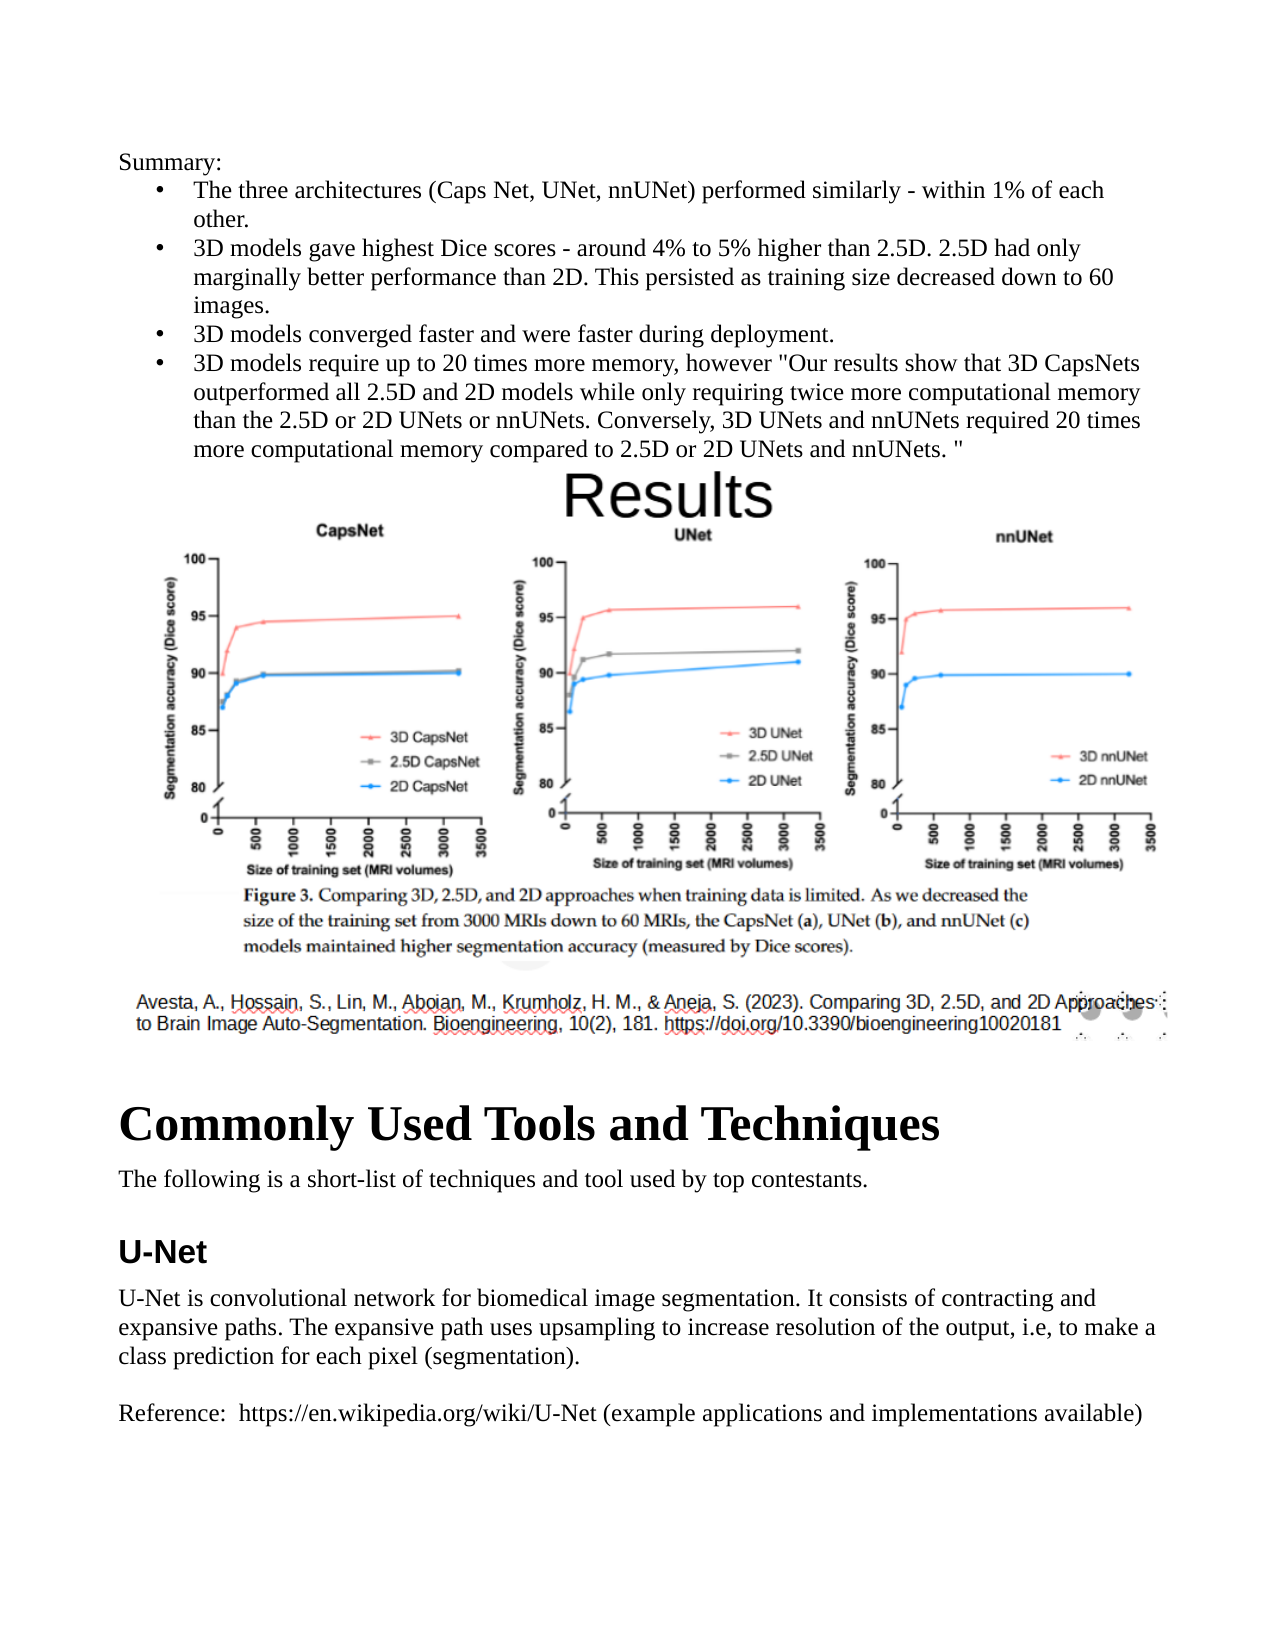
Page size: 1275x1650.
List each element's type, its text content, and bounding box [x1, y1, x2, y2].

picture [128, 463, 1168, 1041]
list 3D models gave highest Dice scores - around 4% to 5% higher than 2.5D. 2.5D had only marginally better performance than 2D. This persisted as training size decreased down to 60 images. [156, 233, 1157, 319]
subtitle Commonly Used Tools and Techniques [118, 1094, 1157, 1151]
text U-Net is convolutional network for biomedical image segmentation. It consists of contracting and expansive paths. The expansive path uses upsampling to increase resolution of the output, i.e, to make a class prediction for each pixel (segmentation). [118, 1283, 1157, 1369]
text Reference: https://en.wikipedia.org/wiki/U-Net (example applications and implementations available) [118, 1398, 1157, 1427]
subtitle U-Net [118, 1232, 1157, 1271]
list The three architectures (Caps Net, UNet, nnUNet) performed similarly - within 1% of each other. [156, 176, 1157, 233]
list 3D models converged faster and were faster during deployment. [156, 319, 1157, 348]
text Summary: [118, 147, 1157, 176]
list 3D models require up to 20 times more memory, however "Our results show that 3D CapsNets outperformed all 2.5D and 2D models while only requiring twice more computational memory than the 2.5D or 2D UNets or nnUNets. Conversely, 3D UNets and nnUNets required 20 times more computational memory compared to 2.5D or 2D UNets and nnUNets. " [156, 348, 1157, 463]
text The following is a short-list of techniques and tool used by top contestants. [118, 1164, 1157, 1193]
